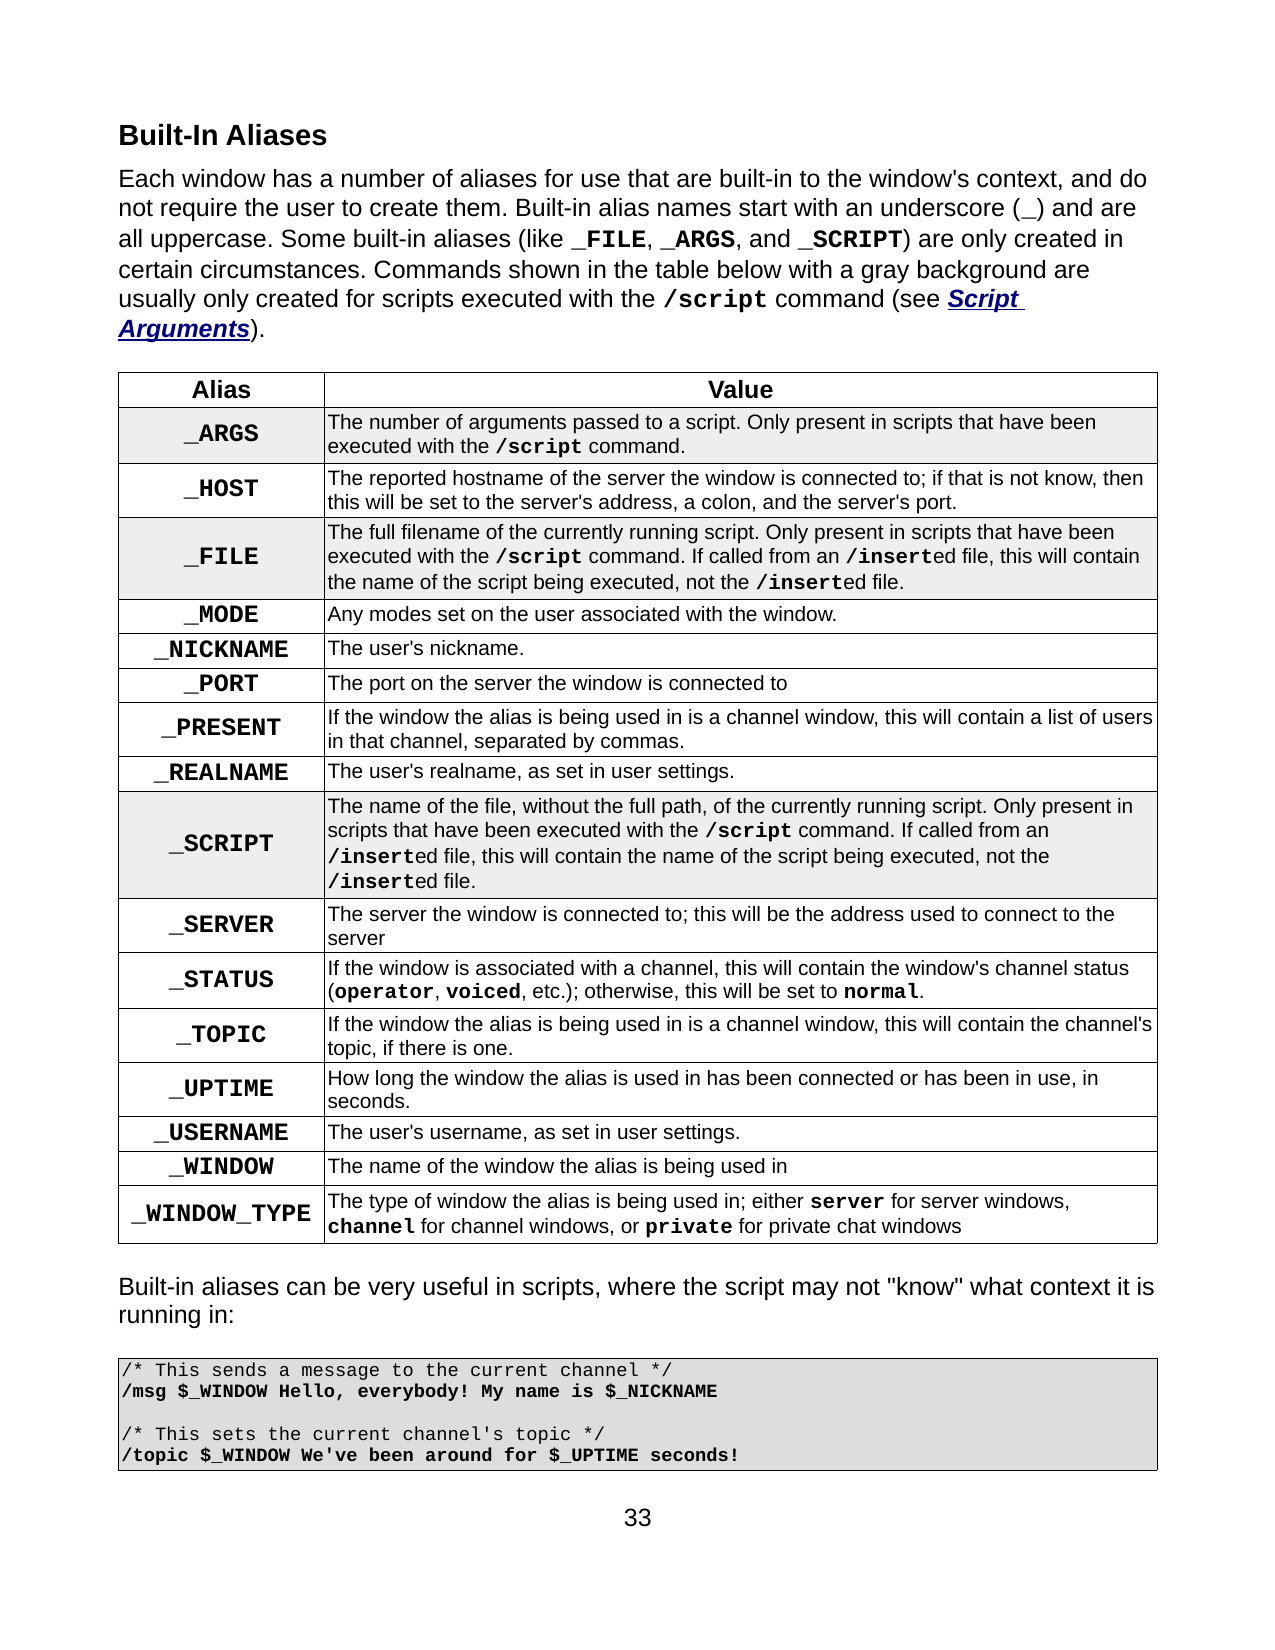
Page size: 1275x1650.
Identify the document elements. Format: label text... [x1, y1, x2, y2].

text Each window has a number of aliases for use that are built-in to the window's context, and do not require the user to create them. Built-in alias names start with an underscore (_) and are all uppercase. Some built-in aliases (like _FILE, _ARGS, and _SCRIPT) are only created in certain circumstances. Commands shown in the table below with a gray background are usually only created for scripts executed with the /script command (see Script Arguments). [118, 164, 1157, 343]
table_cell _USERNAME [119, 1117, 324, 1151]
table_cell _REALNAME [119, 757, 324, 791]
table_header /* This sends a message to the current channel */ /msg $_WINDOW Hello, everybody! My name is $_NICKNAME /* This sets the current channel's topic */ /topic $_WINDOW We've been around for $_UPTIME seconds! [119, 1359, 1157, 1470]
table_cell _NICKNAME [119, 634, 324, 668]
table_cell The reported hostname of the server the window is connected to; if that is not know, then this will be set to the server's address, a colon, and the server's port. [325, 464, 1157, 517]
table_cell The server the window is connected to; this will be the address used to connect to the server [325, 899, 1157, 952]
table_cell The name of the window the alias is being used in [325, 1152, 1157, 1185]
table_header Value [325, 373, 1157, 407]
table_cell _HOST [119, 464, 324, 517]
table_cell The user's username, as set in user settings. [325, 1117, 1157, 1151]
table_cell The name of the file, without the full path, of the currently running script. Only present in scripts that have been executed with the /script command. If called from an /inserted file, this will contain the name of the script being executed, not the /inserted file. [325, 792, 1157, 898]
text Built-in aliases can be very useful in scripts, where the script may not "know" what context it is running in: [118, 1272, 1157, 1329]
table_header Alias [119, 373, 324, 407]
table_cell _SERVER [119, 899, 324, 952]
table_cell Any modes set on the user associated with the window. [325, 600, 1157, 633]
table_cell _WINDOW_TYPE [119, 1186, 324, 1243]
table_cell The user's nickname. [325, 634, 1157, 668]
table_cell _PORT [119, 669, 324, 702]
table_cell _FILE [119, 518, 324, 599]
table_cell _TOPIC [119, 1009, 324, 1062]
table_cell _ARGS [119, 408, 324, 463]
table_cell If the window the alias is being used in is a channel window, this will contain a list of users in that channel, separated by commas. [325, 703, 1157, 756]
table_cell _PRESENT [119, 703, 324, 756]
table_cell _MODE [119, 600, 324, 633]
table_cell The type of window the alias is being used in; either server for server windows, channel for channel windows, or private for private chat windows [325, 1186, 1157, 1243]
table_cell _WINDOW [119, 1152, 324, 1185]
table_cell _UPTIME [119, 1063, 324, 1116]
table_cell The port on the server the window is connected to [325, 669, 1157, 702]
table_cell If the window the alias is being used in is a channel window, this will contain the channel's topic, if there is one. [325, 1009, 1157, 1062]
table_cell How long the window the alias is used in has been connected or has been in use, in seconds. [325, 1063, 1157, 1116]
table_cell _STATUS [119, 953, 324, 1008]
table_cell If the window is associated with a channel, this will contain the window's channel status (operator, voiced, etc.); otherwise, this will be set to normal. [325, 953, 1157, 1008]
subtitle Built-In Aliases [118, 118, 1157, 152]
table_cell _SCRIPT [119, 792, 324, 898]
table_cell The full filename of the currently running script. Only present in scripts that have been executed with the /script command. If called from an /inserted file, this will contain the name of the script being executed, not the /inserted file. [325, 518, 1157, 599]
table_cell The user's realname, as set in user settings. [325, 757, 1157, 791]
table_cell The number of arguments passed to a script. Only present in scripts that have been executed with the /script command. [325, 408, 1157, 463]
